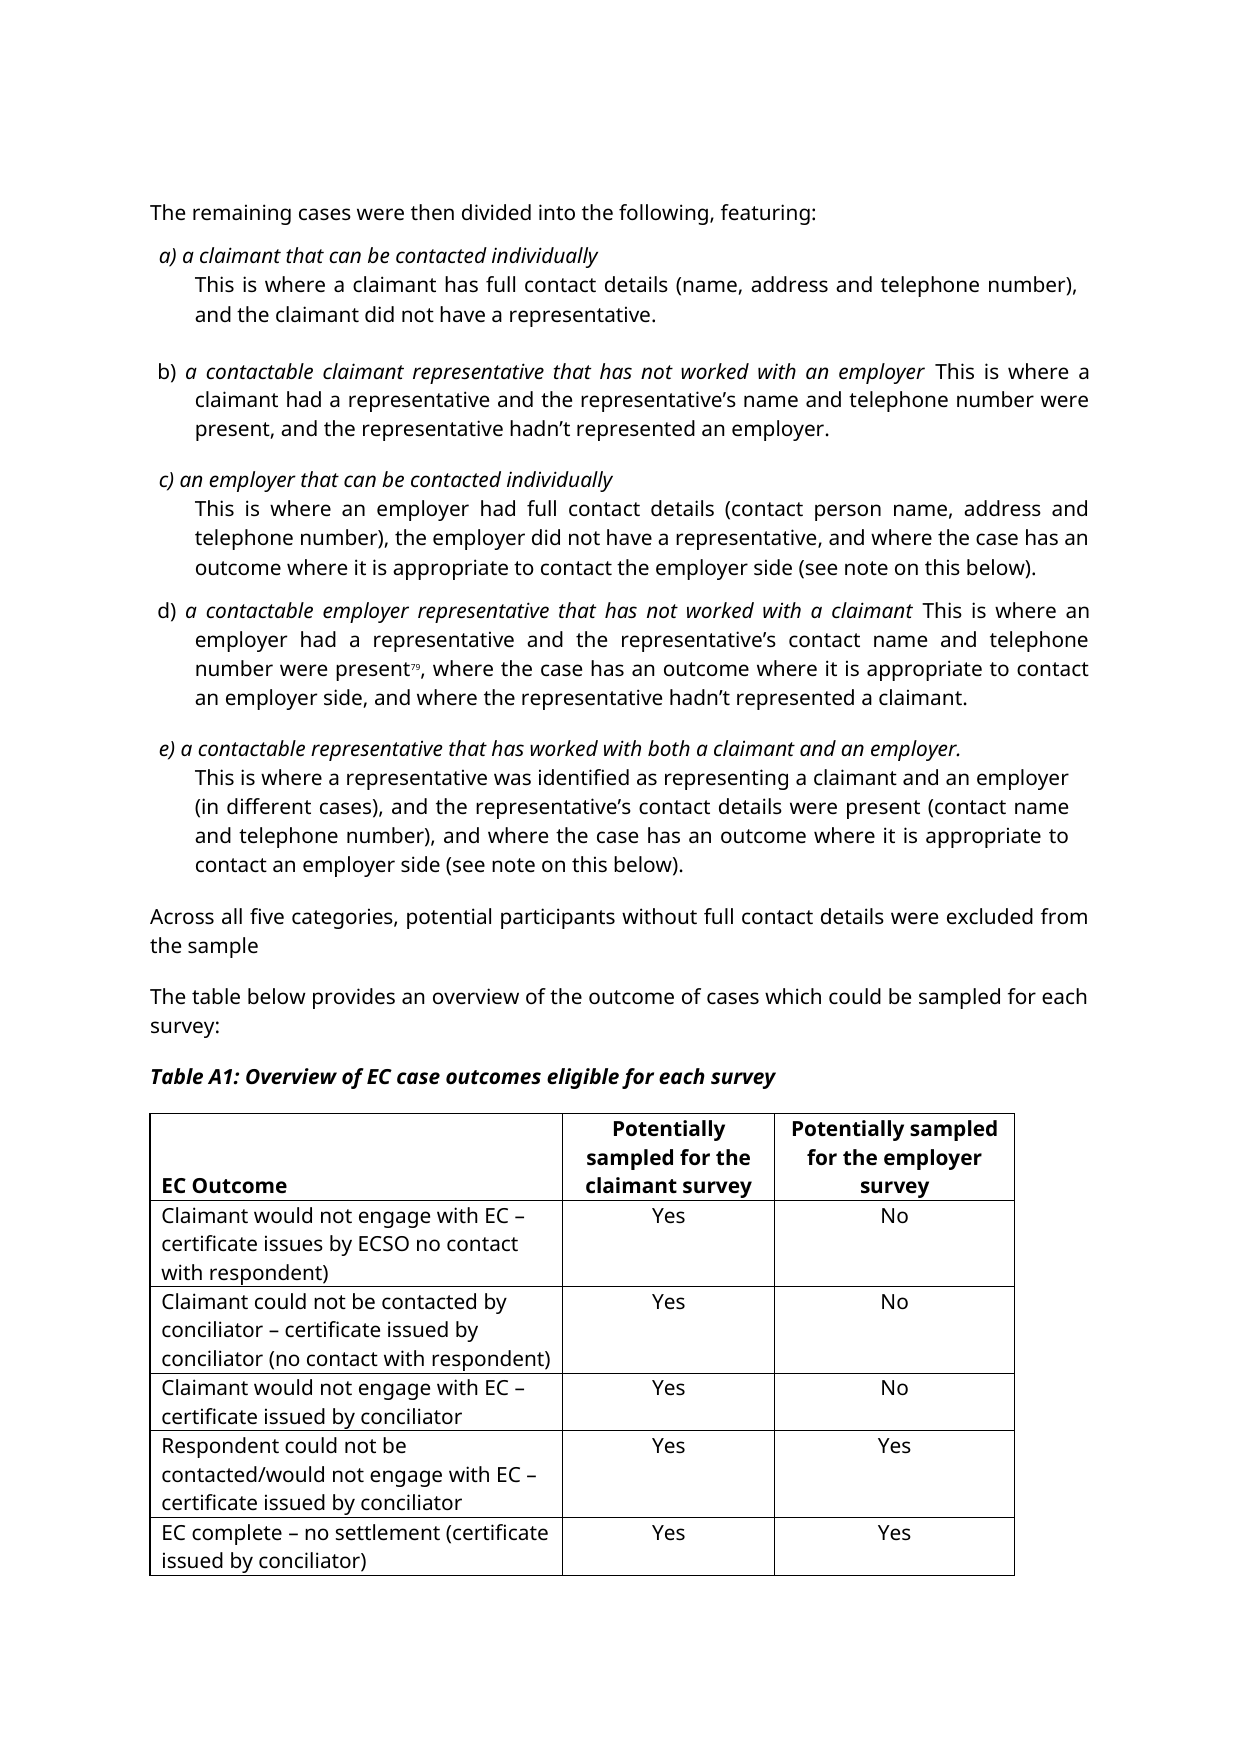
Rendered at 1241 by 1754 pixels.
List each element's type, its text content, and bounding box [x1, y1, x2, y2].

table_cell Yes [563, 1201, 774, 1286]
table_cell Yes [563, 1287, 774, 1372]
text Table A1: Overview of EC case outcomes eligible for each survey [150, 1062, 1090, 1091]
table_cell Yes [563, 1518, 774, 1574]
table_cell Claimant would not engage with EC – certificate issues by ECSO no contact with respondent) [151, 1201, 562, 1286]
table_header Potentially sampled for the claimant survey [563, 1114, 774, 1200]
text Across all five categories, potential participants without full contact details were excluded from the sample [150, 901, 1090, 959]
table_cell EC complete – no settlement (certificate issued by conciliator) [151, 1518, 562, 1574]
text d) a contactable employer representative that has not worked with a claimant This is where an employer had a representative and the representative’s contact name and telephone number were present79, where the case has an outcome where it is appropriate to contact an employer side, and where the representative hadn’t represented a claimant. [157, 596, 1090, 711]
table_cell No [775, 1201, 1014, 1286]
table_cell Respondent could not be contacted/would not engage with EC – certificate issued by conciliator [151, 1431, 562, 1517]
text The table below provides an overview of the outcome of cases which could be sampled for each survey: [150, 982, 1090, 1039]
text This is where a representative was identified as representing a claimant and an employer (in different cases), and the representative’s contact details were present (contact name and telephone number), and where the case has an outcome where it is appropriate to contact an employer side (see note on this below). [194, 762, 1070, 879]
text a) a claimant that can be contacted individually [158, 241, 1090, 270]
text c) an employer that can be contacted individually [158, 465, 1090, 493]
table_cell No [775, 1287, 1014, 1372]
table_cell Yes [775, 1431, 1014, 1517]
table_header Potentially sampled for the employer survey [775, 1114, 1014, 1200]
table_cell Yes [563, 1374, 774, 1430]
table_cell No [775, 1374, 1014, 1430]
text e) a contactable representative that has worked with both a claimant and an employer. [158, 733, 1090, 762]
table_cell Claimant would not engage with EC – certificate issued by conciliator [151, 1374, 562, 1430]
table_cell Yes [563, 1431, 774, 1517]
text The remaining cases were then divided into the following, featuring: [150, 197, 1090, 226]
text This is where a claimant has full contact details (name, address and telephone number), and the claimant did not have a representative. [194, 270, 1079, 328]
table_cell Yes [775, 1518, 1014, 1574]
text This is where an employer had full contact details (contact person name, address and telephone number), the employer did not have a representative, and where the case has an outcome where it is appropriate to contact the employer side (see note on this below). [194, 493, 1090, 581]
text b) a contactable claimant representative that has not worked with an employer This is where a claimant had a representative and the representative’s name and telephone number were present, and the representative hadn’t represented an employer. [157, 357, 1090, 442]
table_cell Claimant could not be contacted by conciliator – certificate issued by conciliator (no contact with respondent) [151, 1287, 562, 1372]
table_header EC Outcome [151, 1114, 562, 1200]
